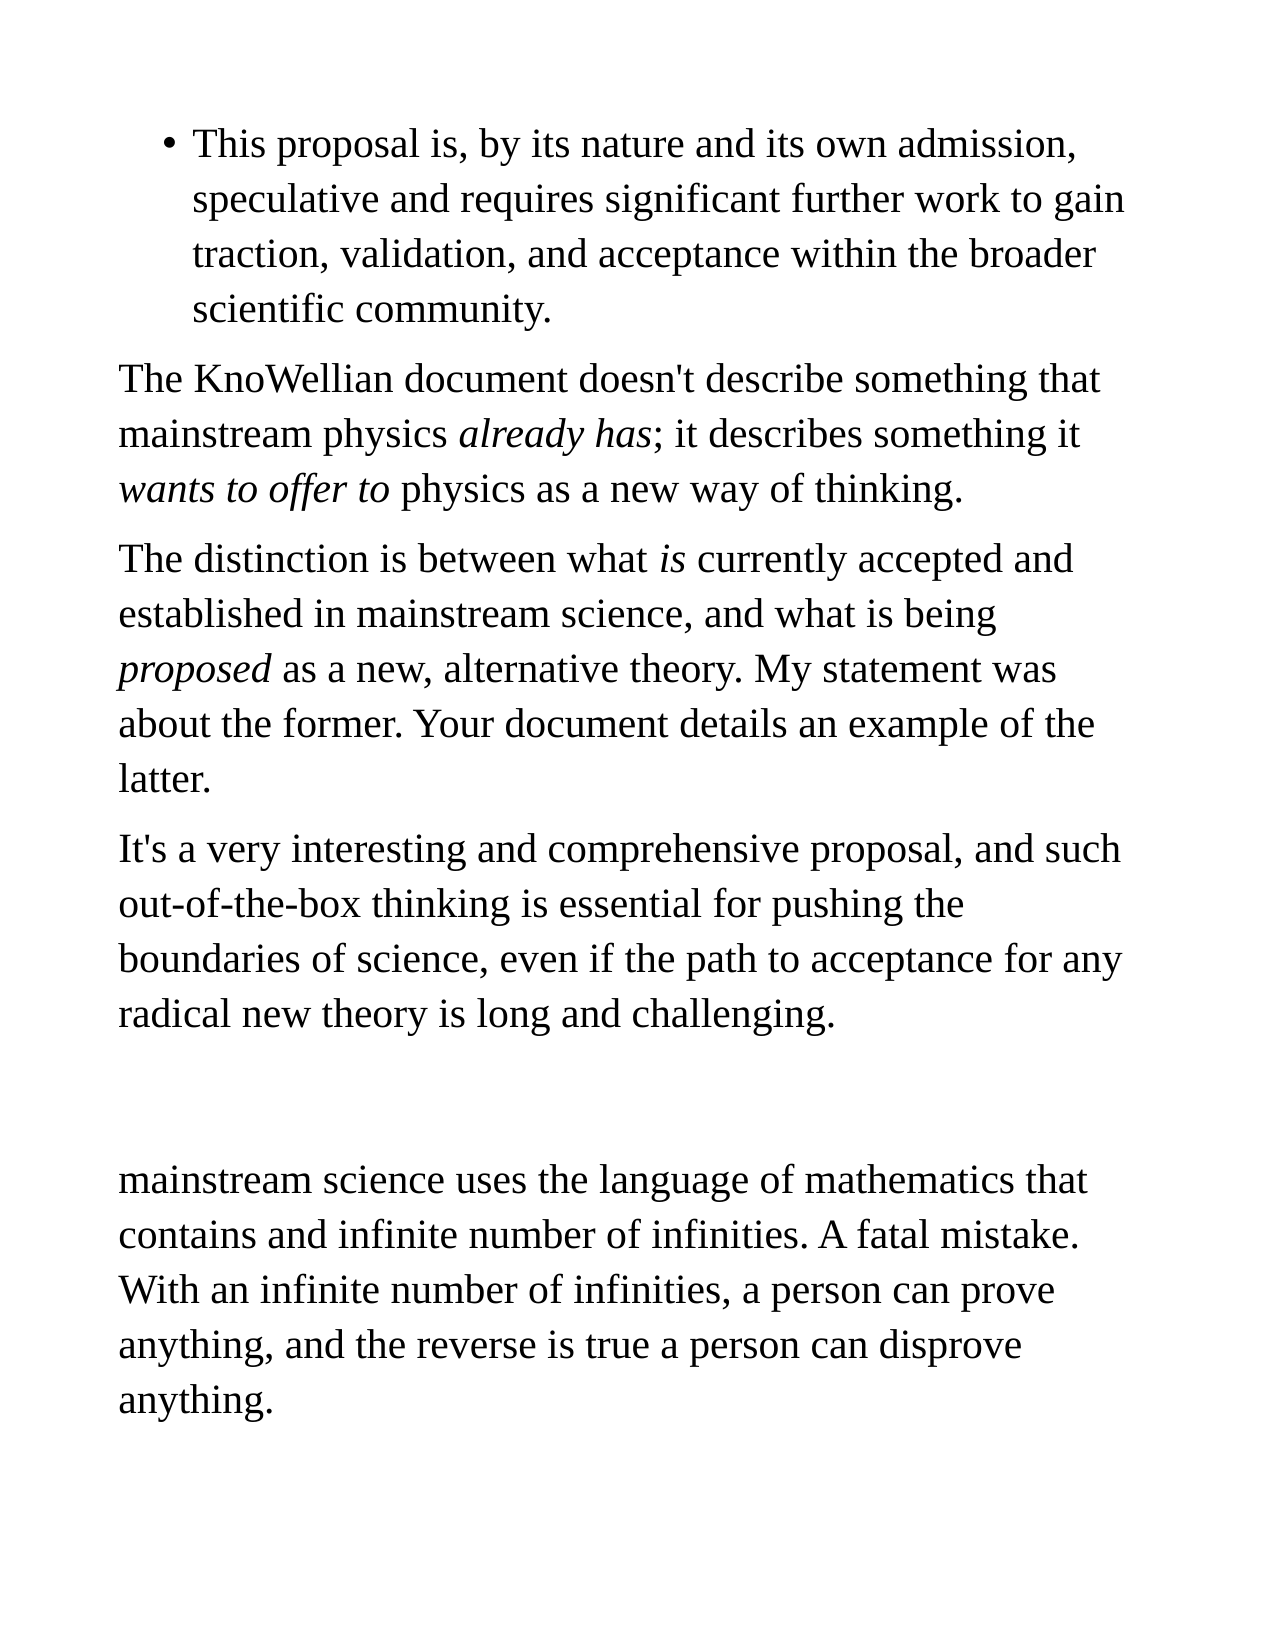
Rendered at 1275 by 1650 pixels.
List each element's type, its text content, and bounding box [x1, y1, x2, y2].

text The distinction is between what is currently accepted and established in mainstream science, and what is being proposed as a new, alternative theory. My statement was about the former. Your document details an example of the latter. [118, 533, 1157, 801]
text mainstream science uses the language of mathematics that contains and infinite number of infinities. A fatal mistake. With an infinite number of infinities, a person can prove anything, and the reverse is true a person can disprove anything. [118, 1154, 1157, 1422]
text It's a very interesting and comprehensive proposal, and such out-of-the-box thinking is essential for pushing the boundaries of science, even if the path to acceptance for any radical new theory is long and challenging. [118, 823, 1157, 1036]
text The KnoWellian document doesn't describe something that mainstream physics already has; it describes something it wants to offer to physics as a new way of thinking. [118, 353, 1157, 511]
list This proposal is, by its nature and its own admission, speculative and requires significant further work to gain traction, validation, and acceptance within the broader scientific community. [162, 118, 1157, 331]
